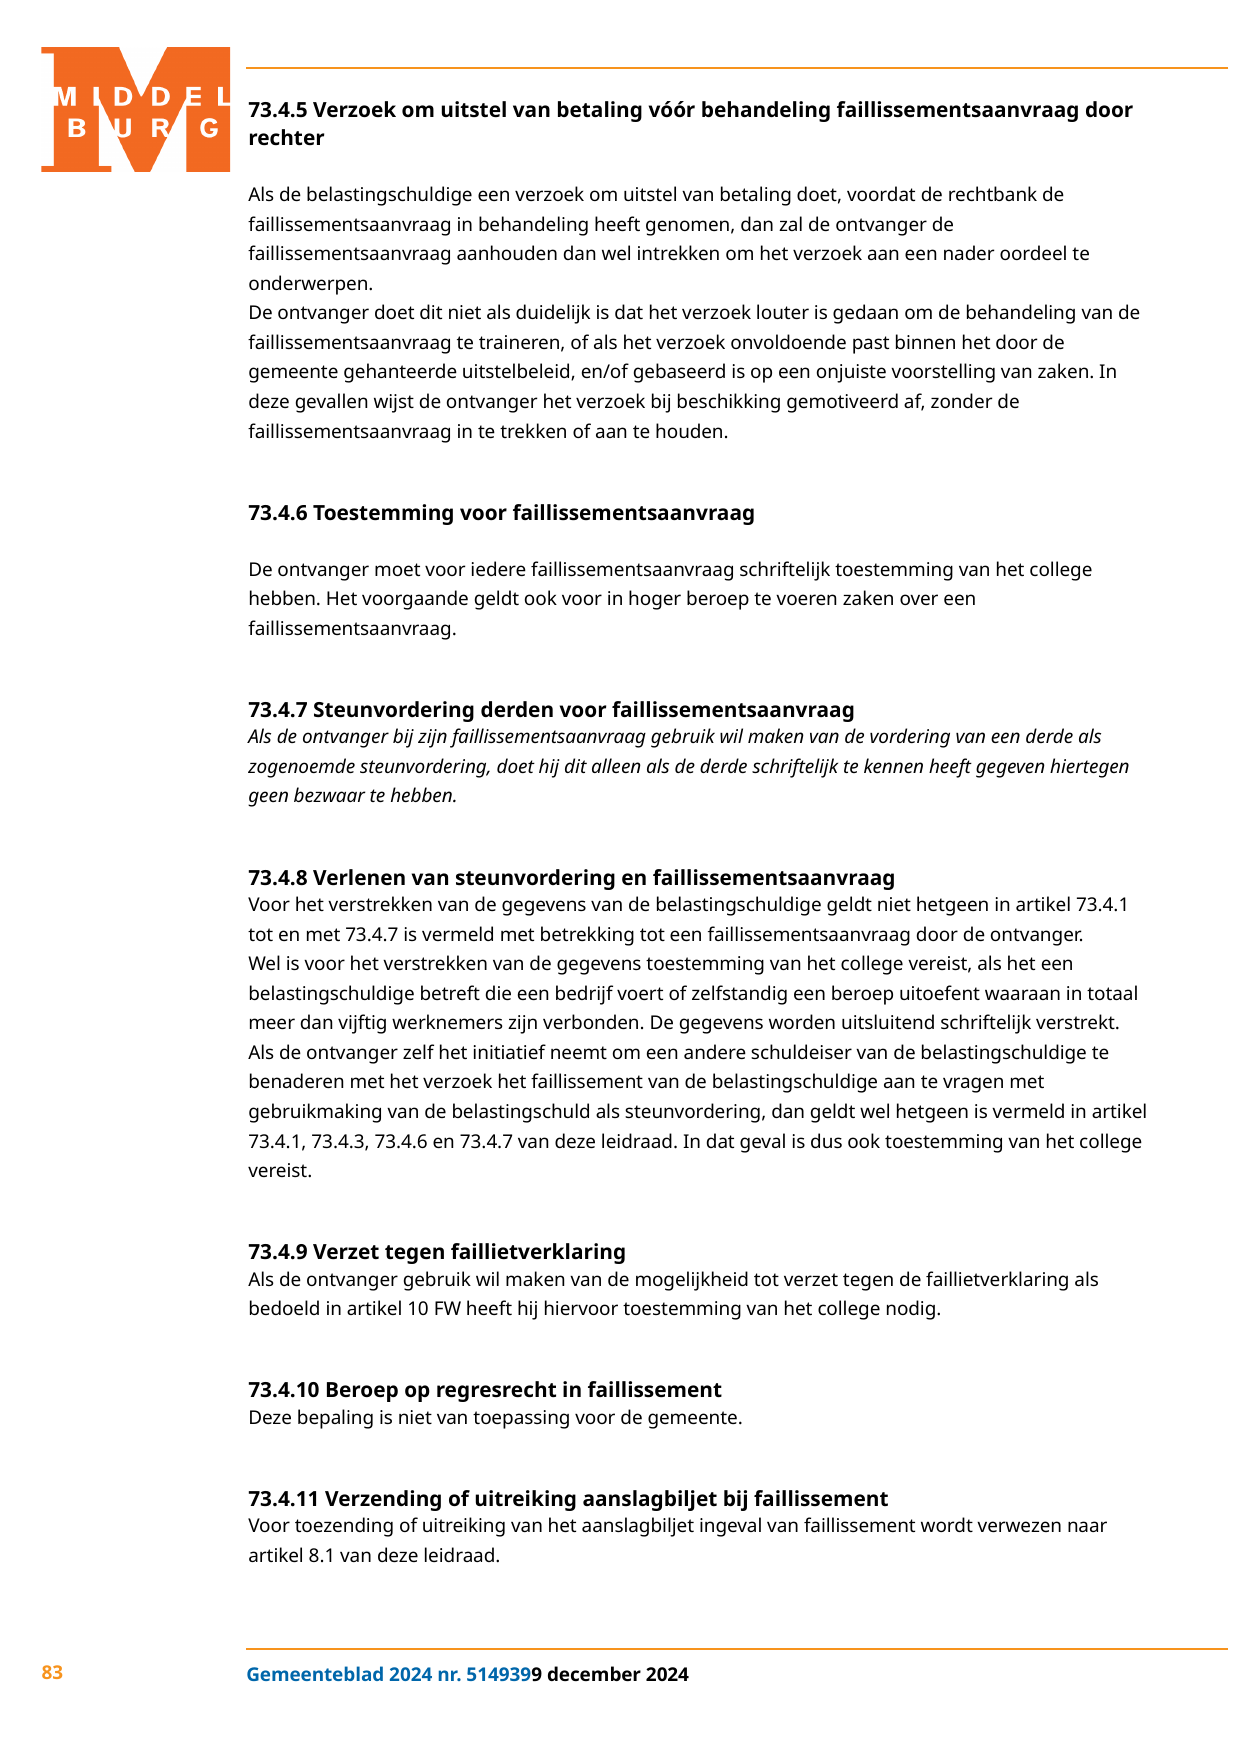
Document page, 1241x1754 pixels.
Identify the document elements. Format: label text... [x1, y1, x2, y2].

text Als de ontvanger bij zijn faillissementsaanvraag gebruik wil maken van de vordering van een derde als zogenoemde steunvordering, doet hij dit alleen als de derde schriftelijk te kennen heeft gegeven hiertegen geen bezwaar te hebben. [248, 723, 1152, 808]
text De ontvanger moet voor iedere faillissementsaanvraag schriftelijk toestemming van het college hebben. Het voorgaande geldt ook voor in hoger beroep te voeren zaken over een faillissementsaanvraag. [248, 556, 1152, 641]
text 73.4.5 Verzoek om uitstel van betaling vóór behandeling faillissementsaanvraag door rechter [248, 95, 1152, 152]
text Als de ontvanger zelf het initiatief neemt om een andere schuldeiser van de belastingschuldige te benaderen met het verzoek het faillissement van de belastingschuldige aan te vragen met gebruikmaking van de belastingschuld als steunvordering, dan geldt wel hetgeen is vermeld in artikel 73.4.1, 73.4.3, 73.4.6 en 73.4.7 van deze leidraad. In dat geval is dus ook toestemming van het college vereist. [248, 1039, 1152, 1183]
text 73.4.6 Toestemming voor faillissementsaanvraag [248, 498, 1152, 526]
text Als de ontvanger gebruik wil maken van de mogelijkheid tot verzet tegen de faillietverklaring als bedoeld in artikel 10 FW heeft hij hiervoor toestemming van het college nodig. [248, 1266, 1152, 1321]
text 73.4.8 Verlenen van steunvordering en faillissementsaanvraag [248, 863, 1152, 891]
text 73.4.11 Verzending of uitreiking aanslagbiljet bij faillissement [248, 1484, 1152, 1512]
picture [41, 47, 231, 172]
text De ontvanger doet dit niet als duidelijk is dat het verzoek louter is gedaan om de behandeling van de faillissementsaanvraag te traineren, of als het verzoek onvoldoende past binnen het door de gemeente gehanteerde uitstelbeleid, en/of gebaseerd is op een onjuiste voorstelling van zaken. In deze gevallen wijst de ontvanger het verzoek bij beschikking gemotiveerd af, zonder de faillissementsaanvraag in te trekken of aan te houden. [248, 299, 1152, 444]
text Wel is voor het verstrekken van de gegevens toestemming van het college vereist, als het een belastingschuldige betreft die een bedrijf voert of zelfstandig een beroep uitoefent waaraan in totaal meer dan vijftig werknemers zijn verbonden. De gegevens worden uitsluitend schriftelijk verstrekt. [248, 950, 1152, 1035]
text Voor het verstrekken van de gegevens van de belastingschuldige geldt niet hetgeen in artikel 73.4.1 tot en met 73.4.7 is vermeld met betrekking tot een faillissementsaanvraag door de ontvanger. [248, 891, 1152, 946]
text Deze bepaling is niet van toepassing voor de gemeente. [248, 1404, 1152, 1429]
text 73.4.10 Beroep op regresrecht in faillissement [248, 1375, 1152, 1404]
text 73.4.9 Verzet tegen faillietverklaring [248, 1237, 1152, 1266]
text 73.4.7 Steunvordering derden voor faillissementsaanvraag [248, 695, 1152, 723]
text Als de belastingschuldige een verzoek om uitstel van betaling doet, voordat de rechtbank de faillissementsaanvraag in behandeling heeft genomen, dan zal de ontvanger de faillissementsaanvraag aanhouden dan wel intrekken om het verzoek aan een nader oordeel te onderwerpen. [248, 181, 1152, 296]
text Voor toezending of uitreiking van het aanslagbiljet ingeval van faillissement wordt verwezen naar artikel 8.1 van deze leidraad. [248, 1512, 1152, 1568]
